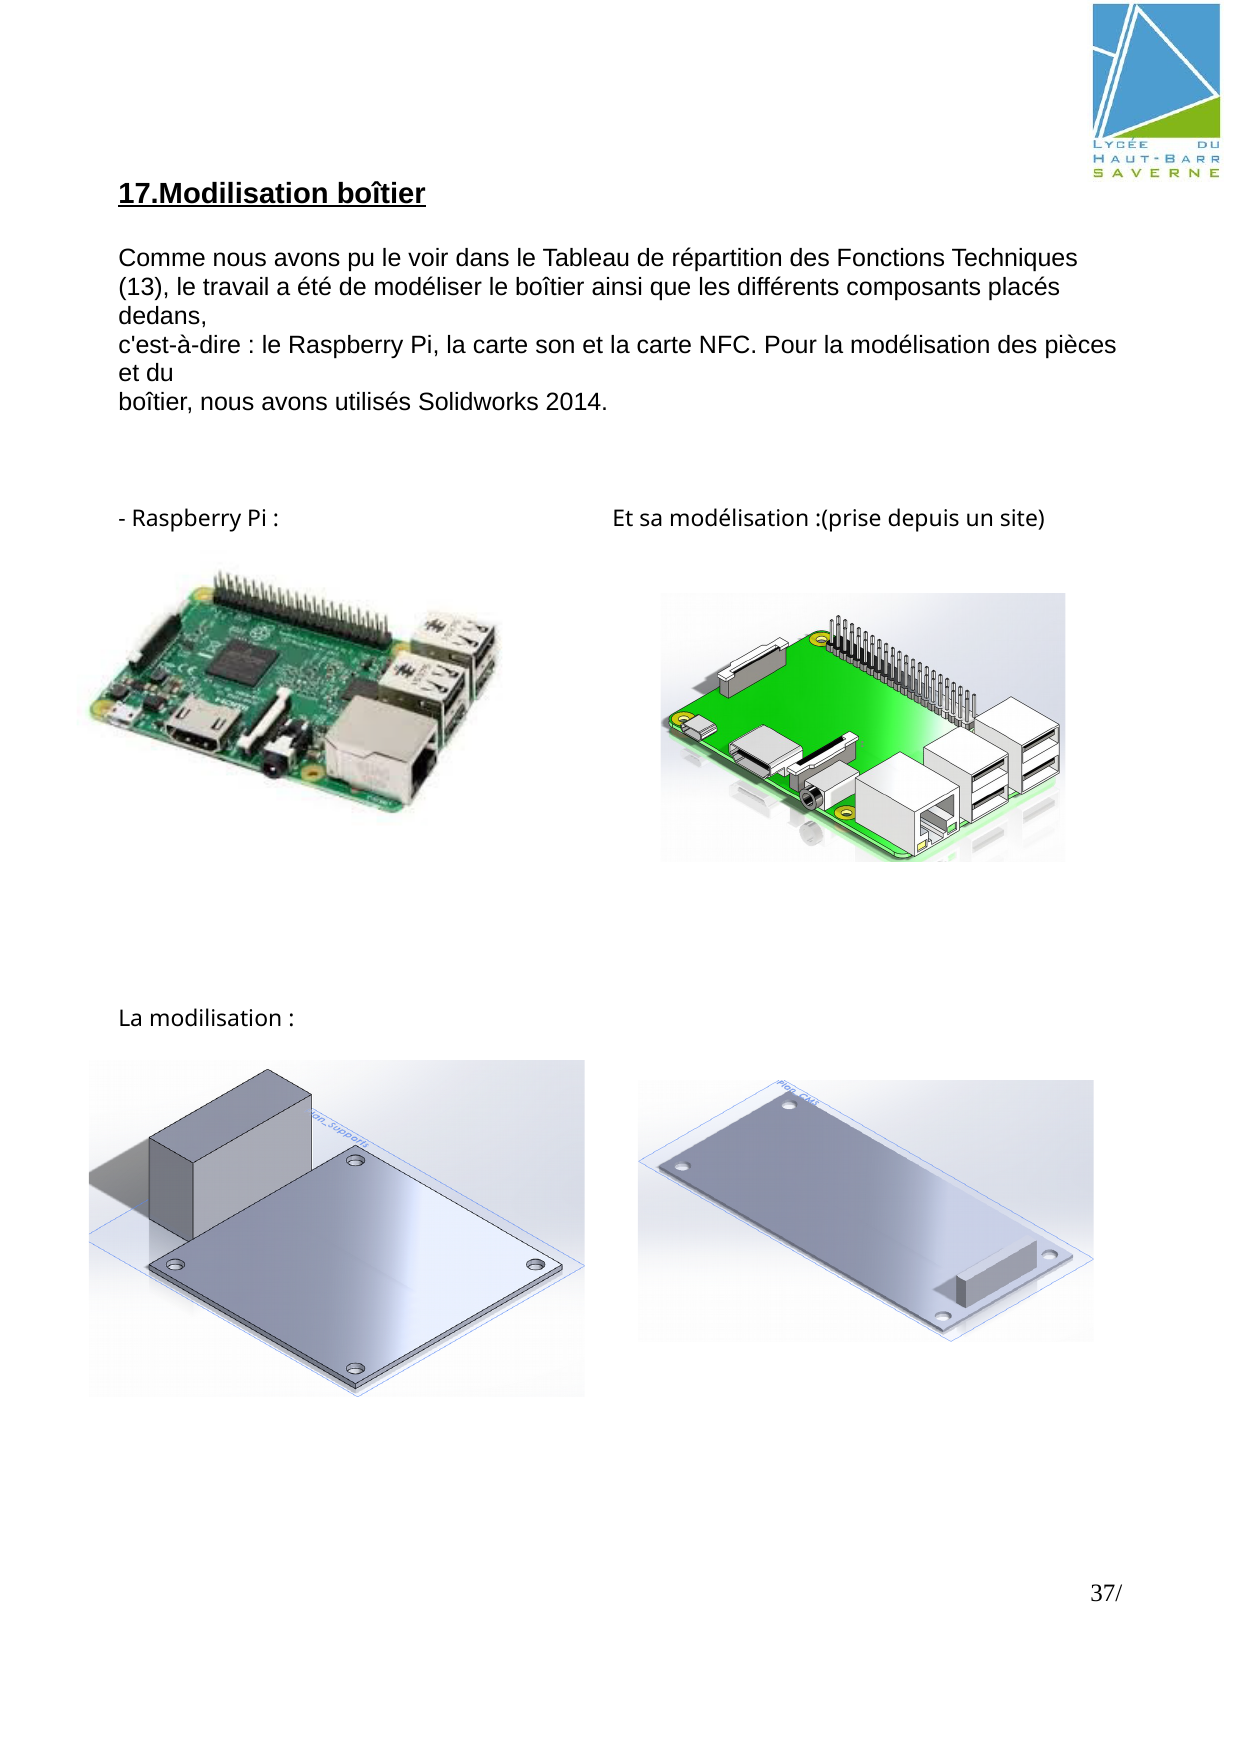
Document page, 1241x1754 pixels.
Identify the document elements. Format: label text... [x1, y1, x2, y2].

text c'est-à-dire : le Raspberry Pi, la carte son et la carte NFC. Pour la modélisation des pièces et du [118, 330, 1122, 387]
text Comme nous avons pu le voir dans le Tableau de répartition des Fonctions Techniques [118, 243, 1122, 272]
picture [88, 1060, 585, 1397]
text 17.Modilisation boîtier [118, 176, 1122, 210]
text - Raspberry Pi : Et sa modélisation :(prise depuis un site) [118, 502, 1122, 533]
text La modilisation : [118, 1002, 1122, 1033]
picture [76, 550, 514, 832]
text boîtier, nous avons utilisés Solidworks 2014. [118, 387, 1122, 416]
picture [1087, 0, 1224, 185]
picture [660, 593, 1066, 862]
text (13), le travail a été de modéliser le boîtier ainsi que les différents composants placés dedans, [118, 272, 1122, 330]
picture [637, 1080, 1094, 1342]
